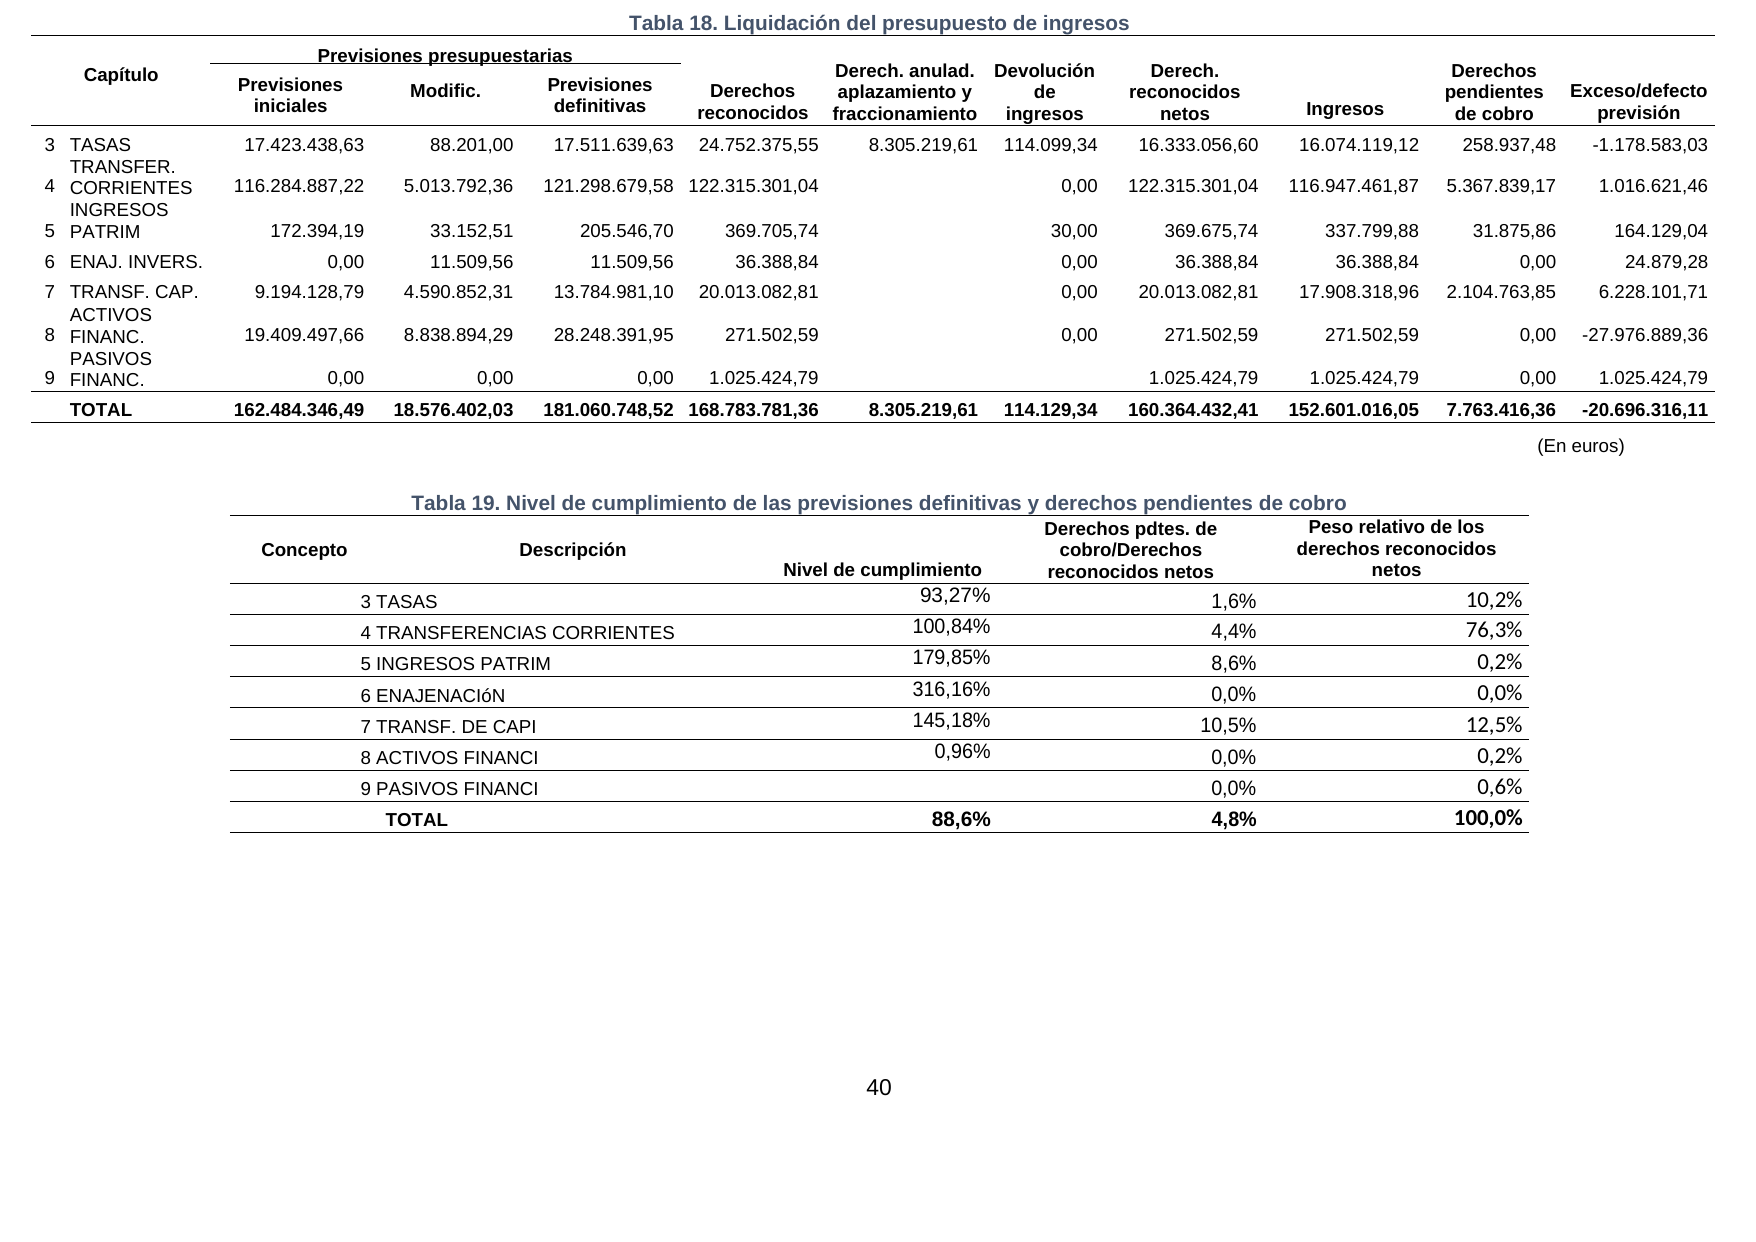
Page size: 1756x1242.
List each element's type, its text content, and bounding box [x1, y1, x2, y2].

table_cell 19.409.497,66 [218, 305, 378, 348]
table_cell Exceso/defecto previsión [1563, 67, 1715, 125]
table_cell 88.201,00 [378, 126, 528, 156]
table_header [1563, 36, 1715, 67]
table_cell INGRESOS PATRIM [62, 199, 218, 247]
table_cell [1273, 86, 1432, 101]
table_cell 36.388,84 [1273, 247, 1432, 278]
table_cell 8,6% [1017, 646, 1276, 676]
table_header [680, 36, 825, 67]
table_cell 8.305.219,61 [825, 392, 986, 422]
table_cell 205.546,70 [528, 199, 680, 247]
table_cell 0,0% [1017, 771, 1276, 801]
table_cell 0,00 [378, 348, 528, 391]
table_cell 7 [31, 278, 62, 304]
table_cell 5 INGRESOS PATRIM [230, 646, 734, 676]
table_header [62, 36, 218, 67]
table_cell 0,00 [1432, 247, 1563, 278]
table_cell 8.305.219,61 [825, 126, 986, 156]
table_cell TRANSFER. CORRIENTES [62, 156, 218, 199]
table_cell 16.333.056,60 [1113, 126, 1273, 156]
table_cell 33.152,51 [378, 199, 528, 247]
table_cell TASAS [62, 126, 218, 156]
table_header Derechos pdtes. de cobro/Derechos reconocidos netos [1017, 516, 1276, 582]
table_cell 5.013.792,36 [378, 156, 528, 199]
text (En euros) [19, 435, 1624, 457]
table_cell 164.129,04 [1563, 199, 1715, 247]
table_cell 17.908.318,96 [1273, 278, 1432, 304]
table_cell 20.013.082,81 [680, 278, 825, 304]
table_cell 152.601.016,05 [1273, 392, 1432, 422]
table_cell [378, 67, 528, 86]
table_cell [62, 101, 218, 125]
table_cell 31.875,86 [1432, 199, 1563, 247]
table_cell 4,4% [1017, 615, 1276, 645]
table_cell 100,0% [1276, 802, 1529, 832]
table_cell [734, 771, 1017, 801]
table_cell [62, 86, 218, 101]
table_cell [986, 348, 1112, 391]
table_cell -20.696.316,11 [1563, 392, 1715, 422]
table_cell Modific. [378, 86, 528, 101]
table_cell 36.388,84 [680, 247, 825, 278]
table_cell 0,00 [986, 305, 1112, 348]
table_cell 4 [31, 156, 62, 199]
table_cell 24.752.375,55 [680, 126, 825, 156]
table_cell 369.705,74 [680, 199, 825, 247]
table_cell 172.394,19 [218, 199, 378, 247]
table_cell ACTIVOS FINANC. [62, 305, 218, 348]
table_cell 0,00 [1432, 305, 1563, 348]
table_cell 10,2% [1276, 584, 1529, 613]
table_header Nivel de cumplimiento [734, 516, 1017, 582]
table_cell [1273, 67, 1432, 86]
table_cell TOTAL [230, 802, 734, 832]
table_cell 181.060.748,52 [528, 392, 680, 422]
table_header [1273, 36, 1432, 67]
table_cell [31, 67, 62, 86]
table_cell 7.763.416,36 [1432, 392, 1563, 422]
table_cell 162.484.346,49 [218, 392, 378, 422]
table_cell 9 PASIVOS FINANCI [230, 771, 734, 801]
table_cell 6 ENAJENACIóN [230, 677, 734, 707]
table_cell 160.364.432,41 [1113, 392, 1273, 422]
table_cell [825, 199, 986, 247]
table_cell 0,00 [986, 156, 1112, 199]
table_cell 258.937,48 [1432, 126, 1563, 156]
table_cell 0,0% [1276, 677, 1529, 707]
table_cell 2.104.763,85 [1432, 278, 1563, 304]
table_header Descripción [483, 516, 734, 582]
table_cell 88,6% [734, 802, 1017, 832]
table_cell 0,00 [218, 247, 378, 278]
table_cell [825, 305, 986, 348]
table_cell 17.511.639,63 [528, 126, 680, 156]
table_cell 4.590.852,31 [378, 278, 528, 304]
table_cell 9 [31, 348, 62, 391]
table_cell 0,2% [1276, 646, 1529, 676]
table_cell [483, 584, 734, 613]
table_cell 5 [31, 199, 62, 247]
table_cell 1.025.424,79 [680, 348, 825, 391]
table_cell [825, 278, 986, 304]
table_cell 36.388,84 [1113, 247, 1273, 278]
text Tabla 19. Nivel de cumplimiento de las previsiones definitivas y derechos pendientes de cobro [409, 491, 1350, 515]
table_cell 16.074.119,12 [1273, 126, 1432, 156]
table_cell Previsiones definitivas [528, 67, 680, 125]
table_cell 3 TASAS [230, 584, 483, 613]
table_cell Derechos reconocidos [680, 67, 825, 125]
table_header [31, 36, 62, 67]
table_cell ENAJ. INVERS. [62, 247, 218, 278]
table_cell PASIVOS FINANC. [62, 348, 218, 391]
table_cell 1.016.621,46 [1563, 156, 1715, 199]
table_cell 1,6% [1017, 584, 1276, 613]
table_cell 0,00 [986, 247, 1112, 278]
table_cell 30,00 [986, 199, 1112, 247]
table_cell 116.947.461,87 [1273, 156, 1432, 199]
table_cell 0,0% [1017, 677, 1276, 707]
table_cell 100,84% [734, 615, 1017, 645]
table_cell 3 [31, 126, 62, 156]
table_cell 13.784.981,10 [528, 278, 680, 304]
table_cell 8 ACTIVOS FINANCI [230, 740, 734, 769]
table_header Devolución de ingresos [986, 36, 1112, 125]
table_cell 1.025.424,79 [1563, 348, 1715, 391]
table_cell [825, 247, 986, 278]
table_cell Previsiones iniciales [218, 67, 378, 125]
table_cell -1.178.583,03 [1563, 126, 1715, 156]
table_cell 114.099,34 [986, 126, 1112, 156]
table_cell 7 TRANSF. DE CAPI [230, 708, 734, 738]
table_cell 0,0% [1017, 740, 1276, 769]
table_header Derechos pendientes de cobro [1432, 36, 1563, 125]
table_cell 8 [31, 305, 62, 348]
table_cell 122.315.301,04 [680, 156, 825, 199]
table_cell 20.013.082,81 [1113, 278, 1273, 304]
table_cell 116.284.887,22 [218, 156, 378, 199]
table_header Derech. anulad. aplazamiento y fraccionamiento [825, 36, 986, 125]
table_cell TOTAL [62, 392, 218, 422]
table_cell 369.675,74 [1113, 199, 1273, 247]
table_header Concepto [230, 516, 483, 582]
table_cell 11.509,56 [378, 247, 528, 278]
table_cell 9.194.128,79 [218, 278, 378, 304]
table_cell 122.315.301,04 [1113, 156, 1273, 199]
table_cell [31, 86, 62, 101]
table_cell 28.248.391,95 [528, 305, 680, 348]
table_cell -27.976.889,36 [1563, 305, 1715, 348]
table_cell [31, 101, 62, 125]
table_cell Capítulo [62, 67, 218, 86]
table_cell 93,27% [734, 584, 1017, 613]
table_cell 114.129,34 [986, 392, 1112, 422]
table_cell 0,6% [1276, 771, 1529, 801]
table_cell [31, 392, 62, 422]
table_cell 145,18% [734, 708, 1017, 738]
table_cell 0,2% [1276, 740, 1529, 769]
table_cell 8.838.894,29 [378, 305, 528, 348]
table_cell 0,96% [734, 740, 1017, 769]
table_cell 271.502,59 [1273, 305, 1432, 348]
table_cell 24.879,28 [1563, 247, 1715, 278]
table_cell 1.025.424,79 [1273, 348, 1432, 391]
table_cell [825, 156, 986, 199]
table_cell 121.298.679,58 [528, 156, 680, 199]
table_cell 4 TRANSFERENCIAS CORRIENTES [230, 615, 734, 645]
table_cell 76,3% [1276, 615, 1529, 645]
text Tabla 18. Liquidación del presupuesto de ingresos [409, 11, 1350, 35]
table_cell 271.502,59 [1113, 305, 1273, 348]
table_cell 11.509,56 [528, 247, 680, 278]
table_cell 0,00 [986, 278, 1112, 304]
table_cell 0,00 [218, 348, 378, 391]
table_cell Ingresos [1273, 101, 1432, 125]
table_cell 337.799,88 [1273, 199, 1432, 247]
table_cell TRANSF. CAP. [62, 278, 218, 304]
table_cell 17.423.438,63 [218, 126, 378, 156]
table_cell 168.783.781,36 [680, 392, 825, 422]
table_cell 18.576.402,03 [378, 392, 528, 422]
table_cell 12,5% [1276, 708, 1529, 738]
table_cell [825, 348, 986, 391]
table_cell 6.228.101,71 [1563, 278, 1715, 304]
table_cell 316,16% [734, 677, 1017, 707]
table_cell 5.367.839,17 [1432, 156, 1563, 199]
table_cell 6 [31, 247, 62, 278]
table_header Derech. reconocidos netos [1113, 36, 1273, 125]
table_cell 10,5% [1017, 708, 1276, 738]
table_cell 179,85% [734, 646, 1017, 676]
table_cell 4,8% [1017, 802, 1276, 832]
table_cell [378, 101, 528, 125]
table_cell 0,00 [1432, 348, 1563, 391]
table_header Peso relativo de los derechos reconocidos netos [1276, 516, 1529, 582]
table_header Previsiones presupuestarias [218, 36, 680, 63]
table_cell 271.502,59 [680, 305, 825, 348]
table_cell 0,00 [528, 348, 680, 391]
table_cell 1.025.424,79 [1113, 348, 1273, 391]
